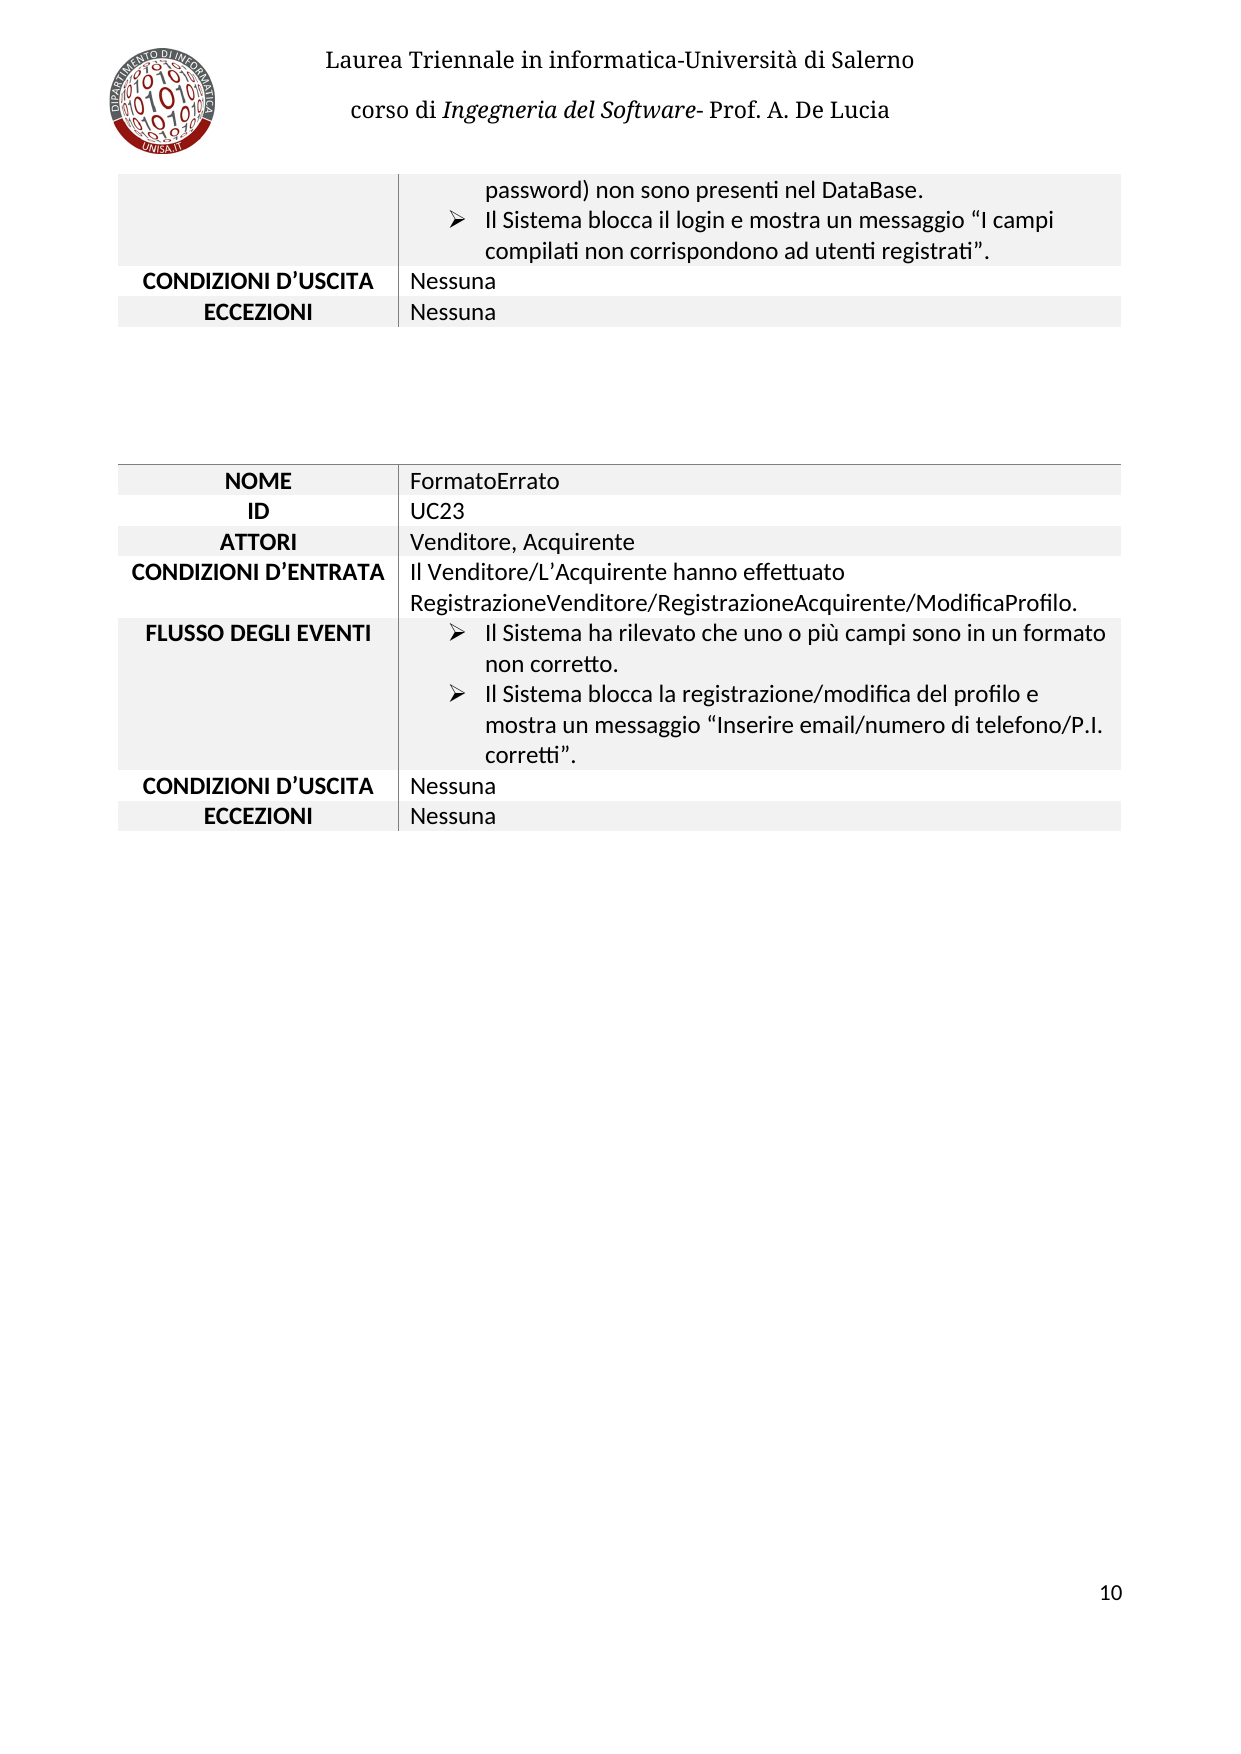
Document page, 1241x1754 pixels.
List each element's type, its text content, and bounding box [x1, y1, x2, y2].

table_cell Il Venditore/L’Acquirente hanno effettuato RegistrazioneVenditore/RegistrazioneAcquirente/ModificaProfilo. [399, 556, 1121, 617]
picture [109, 48, 215, 154]
table_cell Venditore, Acquirente [399, 526, 1121, 556]
table_cell UC23 [399, 495, 1121, 526]
table_header FormatoErrato [399, 465, 1121, 495]
table_cell ID [118, 495, 398, 526]
table_cell Attori [118, 526, 398, 556]
table_cell flusso degli eventi [118, 618, 398, 770]
table_header NOME [118, 465, 398, 495]
table_cell condizioni d’uscita [118, 770, 398, 801]
table_cell ECCEzioni [118, 296, 398, 327]
table_cell condizioni d’uscita [118, 266, 398, 296]
table_cell Nessuna [399, 801, 1121, 831]
table_cell Condizioni d’entrata [118, 556, 398, 617]
table_cell [118, 174, 398, 266]
table_cell Il Sistema ha rilevato che uno o più campi sono in un formato non corretto. Il Sistema blocca la registrazione/modifica del profilo e mostra un messaggio “Inserire email/numero di telefono/P.I. corretti”. [399, 618, 1121, 770]
table_cell Nessuna [399, 770, 1121, 801]
table_cell Nessuna [399, 266, 1121, 296]
table_cell password) non sono presenti nel DataBase. Il Sistema blocca il login e mostra un messaggio “I campi compilati non corrispondono ad utenti registrati”. [399, 174, 1121, 266]
table_cell ECCEzioni [118, 801, 398, 831]
table_cell Nessuna [399, 296, 1121, 327]
